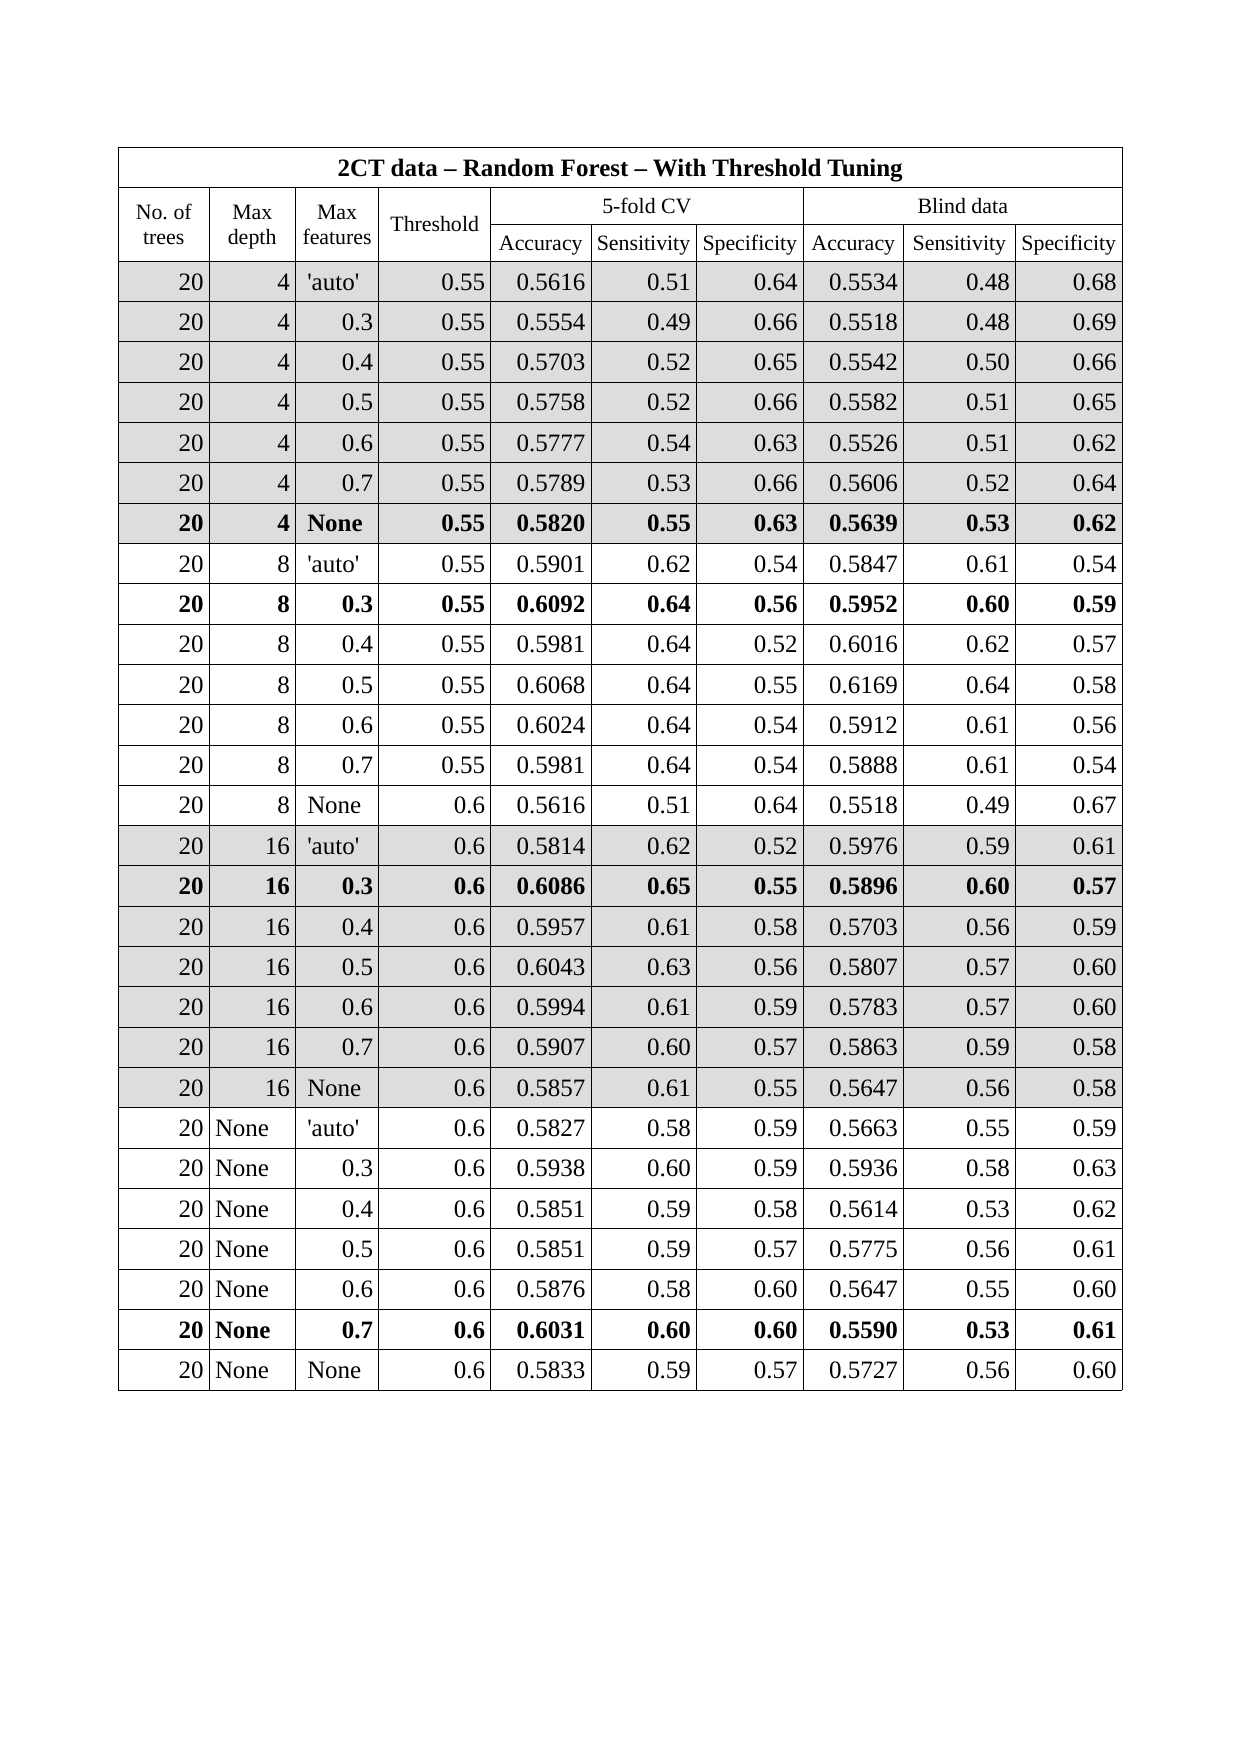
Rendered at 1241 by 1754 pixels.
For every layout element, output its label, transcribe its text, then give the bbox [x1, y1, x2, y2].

table_cell 4 [210, 504, 295, 543]
table_cell 0.3 [296, 302, 378, 341]
table_cell None [296, 1350, 378, 1389]
table_cell 0.5526 [804, 423, 903, 462]
table_cell 20 [119, 423, 209, 462]
table_cell 0.6043 [491, 947, 591, 986]
table_cell 0.5606 [804, 463, 903, 503]
table_cell 0.60 [697, 1310, 803, 1349]
table_cell 0.5912 [804, 705, 903, 744]
table_cell 0.58 [1016, 1028, 1122, 1067]
table_cell 0.53 [592, 463, 696, 503]
table_cell 0.57 [1016, 866, 1122, 906]
table_cell 20 [119, 504, 209, 543]
table_cell 0.60 [1016, 1350, 1122, 1389]
table_cell 0.5647 [804, 1068, 903, 1107]
table_cell 0.6 [379, 1068, 490, 1107]
table_cell 0.5952 [804, 584, 903, 623]
table_cell 0.63 [697, 423, 803, 462]
table_cell 0.4 [296, 342, 378, 382]
table_cell 0.6024 [491, 705, 591, 744]
table_cell 'auto' [296, 262, 378, 301]
table_cell 16 [210, 866, 295, 906]
table_cell 0.5518 [804, 786, 903, 825]
table_cell 4 [210, 423, 295, 462]
table_cell 0.6031 [491, 1310, 591, 1349]
table_cell 0.5847 [804, 544, 903, 583]
table_cell 0.6 [379, 907, 490, 946]
table_cell 0.5 [296, 383, 378, 422]
table_cell 4 [210, 342, 295, 382]
table_cell 0.56 [697, 584, 803, 623]
table_cell None [210, 1229, 295, 1268]
table_cell 8 [210, 786, 295, 825]
table_cell 0.55 [379, 383, 490, 422]
table_cell 0.55 [592, 504, 696, 543]
table_cell None [296, 1068, 378, 1107]
table_cell 8 [210, 584, 295, 623]
table_cell 0.5727 [804, 1350, 903, 1389]
table_cell 0.64 [592, 584, 696, 623]
table_cell 16 [210, 1068, 295, 1107]
table_cell 0.59 [1016, 1108, 1122, 1148]
table_cell 0.5 [296, 665, 378, 704]
table_cell 20 [119, 1149, 209, 1188]
table_cell 0.6169 [804, 665, 903, 704]
table_cell 0.53 [904, 1310, 1015, 1349]
table_cell 0.66 [697, 302, 803, 341]
table_cell 0.64 [592, 665, 696, 704]
table_cell 4 [210, 463, 295, 503]
table_cell 0.57 [904, 947, 1015, 986]
table_cell 20 [119, 302, 209, 341]
table_cell 0.62 [1016, 1189, 1122, 1228]
table_cell 0.52 [904, 463, 1015, 503]
table_cell None [210, 1350, 295, 1389]
table_cell 0.5542 [804, 342, 903, 382]
table_cell 0.55 [697, 866, 803, 906]
table_cell None [296, 786, 378, 825]
table_cell 0.59 [1016, 584, 1122, 623]
table_cell 0.6 [379, 786, 490, 825]
table_cell 0.5639 [804, 504, 903, 543]
table_cell 0.48 [904, 262, 1015, 301]
table_cell 0.51 [904, 423, 1015, 462]
table_cell 20 [119, 1028, 209, 1067]
table_cell 20 [119, 826, 209, 865]
table_cell 0.5981 [491, 746, 591, 785]
table_cell 0.7 [296, 463, 378, 503]
table_cell 0.52 [697, 625, 803, 664]
table_cell 20 [119, 342, 209, 382]
table_cell 20 [119, 987, 209, 1027]
table_cell 0.55 [379, 423, 490, 462]
table_cell Accuracy [804, 225, 903, 261]
table_cell 0.5590 [804, 1310, 903, 1349]
table_cell 0.6 [379, 987, 490, 1027]
table_cell 0.6 [379, 1028, 490, 1067]
table_cell 0.6 [379, 1270, 490, 1309]
table_cell 0.56 [904, 1350, 1015, 1389]
table_cell 0.6 [379, 1229, 490, 1268]
table_cell 20 [119, 1189, 209, 1228]
table_cell 16 [210, 987, 295, 1027]
table_cell 0.5857 [491, 1068, 591, 1107]
table_cell 0.64 [904, 665, 1015, 704]
table_cell 0.58 [592, 1270, 696, 1309]
table_cell 0.7 [296, 1310, 378, 1349]
table_cell 20 [119, 705, 209, 744]
table_cell 0.6 [296, 987, 378, 1027]
table_cell Sensitivity [904, 225, 1015, 261]
table_cell 0.55 [379, 625, 490, 664]
table_cell 0.5554 [491, 302, 591, 341]
table_cell 0.68 [1016, 262, 1122, 301]
table_cell 20 [119, 1068, 209, 1107]
table_cell 16 [210, 947, 295, 986]
table_cell 0.5582 [804, 383, 903, 422]
table_cell 0.6 [296, 423, 378, 462]
table_cell 0.55 [379, 302, 490, 341]
table_cell 0.5901 [491, 544, 591, 583]
table_cell 0.4 [296, 1189, 378, 1228]
table_cell 0.61 [1016, 826, 1122, 865]
table_cell None [210, 1149, 295, 1188]
table_cell 0.3 [296, 584, 378, 623]
table_cell 0.64 [697, 786, 803, 825]
table_cell 0.5957 [491, 907, 591, 946]
table_cell 0.48 [904, 302, 1015, 341]
table_cell 20 [119, 584, 209, 623]
table_cell 0.54 [697, 705, 803, 744]
table_cell 0.5851 [491, 1229, 591, 1268]
table_cell None [210, 1310, 295, 1349]
table_cell 0.5703 [491, 342, 591, 382]
table_cell 5-fold CV [491, 188, 803, 224]
table_cell 0.6 [379, 1108, 490, 1148]
table_cell 20 [119, 786, 209, 825]
table_cell 0.54 [592, 423, 696, 462]
table_cell 20 [119, 907, 209, 946]
table_cell 0.60 [1016, 1270, 1122, 1309]
table_cell 0.60 [904, 584, 1015, 623]
table_cell 0.66 [697, 383, 803, 422]
table_cell 20 [119, 1350, 209, 1389]
table_cell 0.59 [592, 1189, 696, 1228]
table_cell 0.62 [1016, 423, 1122, 462]
table_cell Accuracy [491, 225, 591, 261]
table_cell 0.49 [592, 302, 696, 341]
table_cell 0.7 [296, 746, 378, 785]
table_cell 0.61 [1016, 1310, 1122, 1349]
table_header 2CT data – Random Forest – With Threshold Tuning [119, 148, 1122, 187]
table_cell 0.56 [697, 947, 803, 986]
table_cell 20 [119, 1108, 209, 1148]
table_cell 0.6 [379, 947, 490, 986]
table_cell 0.61 [1016, 1229, 1122, 1268]
table_cell 0.5616 [491, 786, 591, 825]
table_cell 0.49 [904, 786, 1015, 825]
table_cell 0.4 [296, 625, 378, 664]
table_cell 0.58 [592, 1108, 696, 1148]
table_cell 0.5938 [491, 1149, 591, 1188]
table_cell 0.5833 [491, 1350, 591, 1389]
table_cell 0.5789 [491, 463, 591, 503]
table_cell 8 [210, 625, 295, 664]
table_cell 0.5647 [804, 1270, 903, 1309]
table_cell 'auto' [296, 826, 378, 865]
table_cell 16 [210, 907, 295, 946]
table_cell 0.6 [379, 826, 490, 865]
table_cell 20 [119, 866, 209, 906]
table_cell 0.5936 [804, 1149, 903, 1188]
table_cell 0.6 [379, 1310, 490, 1349]
table_cell 8 [210, 665, 295, 704]
table_cell Max depth [210, 188, 295, 261]
table_cell 0.63 [1016, 1149, 1122, 1188]
table_cell Max features [296, 188, 378, 261]
table_cell 0.60 [697, 1270, 803, 1309]
table_cell 0.60 [1016, 947, 1122, 986]
table_cell 0.6 [296, 705, 378, 744]
table_cell 0.55 [697, 665, 803, 704]
table_cell 0.60 [592, 1310, 696, 1349]
table_cell 0.5820 [491, 504, 591, 543]
table_cell 0.5783 [804, 987, 903, 1027]
table_cell None [210, 1108, 295, 1148]
table_cell 0.51 [592, 262, 696, 301]
table_cell 0.5888 [804, 746, 903, 785]
table_cell 0.62 [592, 826, 696, 865]
table_cell 0.6086 [491, 866, 591, 906]
table_cell 0.63 [592, 947, 696, 986]
table_cell 0.60 [904, 866, 1015, 906]
table_cell 0.58 [1016, 665, 1122, 704]
table_cell 0.58 [1016, 1068, 1122, 1107]
table_cell Specificity [1016, 225, 1122, 261]
table_cell 0.59 [697, 1149, 803, 1188]
table_cell 0.55 [379, 262, 490, 301]
table_cell 0.6 [296, 1270, 378, 1309]
table_cell 0.5614 [804, 1189, 903, 1228]
table_cell 'auto' [296, 544, 378, 583]
table_cell 0.55 [379, 504, 490, 543]
table_cell 0.50 [904, 342, 1015, 382]
table_cell 0.64 [592, 746, 696, 785]
table_cell Sensitivity [592, 225, 696, 261]
table_cell 0.60 [592, 1028, 696, 1067]
table_cell 0.5907 [491, 1028, 591, 1067]
table_cell 0.6068 [491, 665, 591, 704]
table_cell 0.6 [379, 1149, 490, 1188]
table_cell 20 [119, 262, 209, 301]
table_cell 4 [210, 383, 295, 422]
table_cell 0.6 [379, 866, 490, 906]
table_cell 0.57 [1016, 625, 1122, 664]
table_cell 20 [119, 1229, 209, 1268]
table_cell 0.6 [379, 1350, 490, 1389]
table_cell 20 [119, 1310, 209, 1349]
table_cell 0.59 [592, 1350, 696, 1389]
table_cell 8 [210, 746, 295, 785]
table_cell No. of trees [119, 188, 209, 261]
table_cell 0.5518 [804, 302, 903, 341]
table_cell 0.5775 [804, 1229, 903, 1268]
table_cell 0.66 [697, 463, 803, 503]
table_cell 0.51 [904, 383, 1015, 422]
table_cell 0.7 [296, 1028, 378, 1067]
table_cell 0.5976 [804, 826, 903, 865]
table_cell 0.60 [592, 1149, 696, 1188]
table_cell 0.5 [296, 1229, 378, 1268]
table_cell 0.59 [904, 826, 1015, 865]
table_cell 0.64 [697, 262, 803, 301]
table_cell 0.6016 [804, 625, 903, 664]
table_cell 0.59 [592, 1229, 696, 1268]
table_cell 8 [210, 544, 295, 583]
table_cell 20 [119, 947, 209, 986]
table_cell 0.58 [904, 1149, 1015, 1188]
table_cell 0.56 [904, 1068, 1015, 1107]
table_cell 0.56 [1016, 705, 1122, 744]
table_cell 0.61 [592, 907, 696, 946]
table_cell 20 [119, 625, 209, 664]
table_cell 0.64 [1016, 463, 1122, 503]
table_cell 0.61 [904, 544, 1015, 583]
table_cell 0.62 [904, 625, 1015, 664]
table_cell 0.5 [296, 947, 378, 986]
table_cell 0.59 [1016, 907, 1122, 946]
table_cell 20 [119, 746, 209, 785]
table_cell 0.55 [379, 584, 490, 623]
table_cell 0.61 [592, 987, 696, 1027]
table_cell 20 [119, 383, 209, 422]
table_cell 0.67 [1016, 786, 1122, 825]
table_cell 0.5876 [491, 1270, 591, 1309]
table_cell 0.55 [379, 705, 490, 744]
table_cell 0.55 [379, 342, 490, 382]
table_cell 0.57 [697, 1028, 803, 1067]
table_cell 0.65 [1016, 383, 1122, 422]
table_cell 0.56 [904, 1229, 1015, 1268]
table_cell 0.61 [904, 746, 1015, 785]
table_cell 0.5616 [491, 262, 591, 301]
table_cell 20 [119, 1270, 209, 1309]
table_cell 0.3 [296, 866, 378, 906]
table_cell 0.65 [592, 866, 696, 906]
table_cell 0.59 [697, 1108, 803, 1148]
table_cell 0.55 [379, 463, 490, 503]
table_cell 0.5807 [804, 947, 903, 986]
table_cell 0.69 [1016, 302, 1122, 341]
table_cell 0.5777 [491, 423, 591, 462]
table_cell 0.5863 [804, 1028, 903, 1067]
table_cell Specificity [697, 225, 803, 261]
table_cell 0.54 [1016, 746, 1122, 785]
table_cell 0.64 [592, 705, 696, 744]
table_cell None [210, 1270, 295, 1309]
table_cell 0.52 [592, 383, 696, 422]
table_cell 0.65 [697, 342, 803, 382]
table_cell 0.52 [697, 826, 803, 865]
table_cell 0.5827 [491, 1108, 591, 1148]
table_cell 0.5814 [491, 826, 591, 865]
table_cell 0.6092 [491, 584, 591, 623]
table_cell 0.59 [904, 1028, 1015, 1067]
table_cell 0.5851 [491, 1189, 591, 1228]
table_cell 0.5758 [491, 383, 591, 422]
table_cell 0.61 [592, 1068, 696, 1107]
table_cell 8 [210, 705, 295, 744]
table_cell 0.6 [379, 1189, 490, 1228]
table_cell 0.5703 [804, 907, 903, 946]
table_cell 0.55 [379, 746, 490, 785]
table_cell 0.63 [697, 504, 803, 543]
table_cell 0.55 [904, 1108, 1015, 1148]
table_cell 0.53 [904, 504, 1015, 543]
table_cell 0.5896 [804, 866, 903, 906]
table_cell 0.62 [1016, 504, 1122, 543]
table_cell 0.3 [296, 1149, 378, 1188]
table_cell 4 [210, 262, 295, 301]
table_cell 0.62 [592, 544, 696, 583]
table_cell 0.5534 [804, 262, 903, 301]
table_cell 20 [119, 544, 209, 583]
table_cell 0.54 [697, 746, 803, 785]
table_cell Threshold [379, 188, 490, 261]
table_cell 'auto' [296, 1108, 378, 1148]
table_cell 0.57 [697, 1350, 803, 1389]
table_cell 0.56 [904, 907, 1015, 946]
table_cell 0.54 [1016, 544, 1122, 583]
table_cell 0.61 [904, 705, 1015, 744]
table_cell 20 [119, 463, 209, 503]
table_cell Blind data [804, 188, 1122, 224]
table_cell 0.66 [1016, 342, 1122, 382]
table_cell 0.5981 [491, 625, 591, 664]
table_cell 0.55 [697, 1068, 803, 1107]
table_cell 0.55 [904, 1270, 1015, 1309]
table_cell None [210, 1189, 295, 1228]
table_cell None [296, 504, 378, 543]
table_cell 0.58 [697, 907, 803, 946]
table_cell 0.53 [904, 1189, 1015, 1228]
table_cell 0.51 [592, 786, 696, 825]
table_cell 4 [210, 302, 295, 341]
table_cell 0.57 [697, 1229, 803, 1268]
table_cell 0.55 [379, 544, 490, 583]
table_cell 0.57 [904, 987, 1015, 1027]
table_cell 0.5663 [804, 1108, 903, 1148]
table_cell 16 [210, 826, 295, 865]
table_cell 0.55 [379, 665, 490, 704]
table_cell 0.59 [697, 987, 803, 1027]
table_cell 16 [210, 1028, 295, 1067]
table_cell 0.58 [697, 1189, 803, 1228]
table_cell 0.60 [1016, 987, 1122, 1027]
table_cell 0.5994 [491, 987, 591, 1027]
table_cell 0.54 [697, 544, 803, 583]
table_cell 0.4 [296, 907, 378, 946]
table_cell 0.52 [592, 342, 696, 382]
table_cell 0.64 [592, 625, 696, 664]
table_cell 20 [119, 665, 209, 704]
